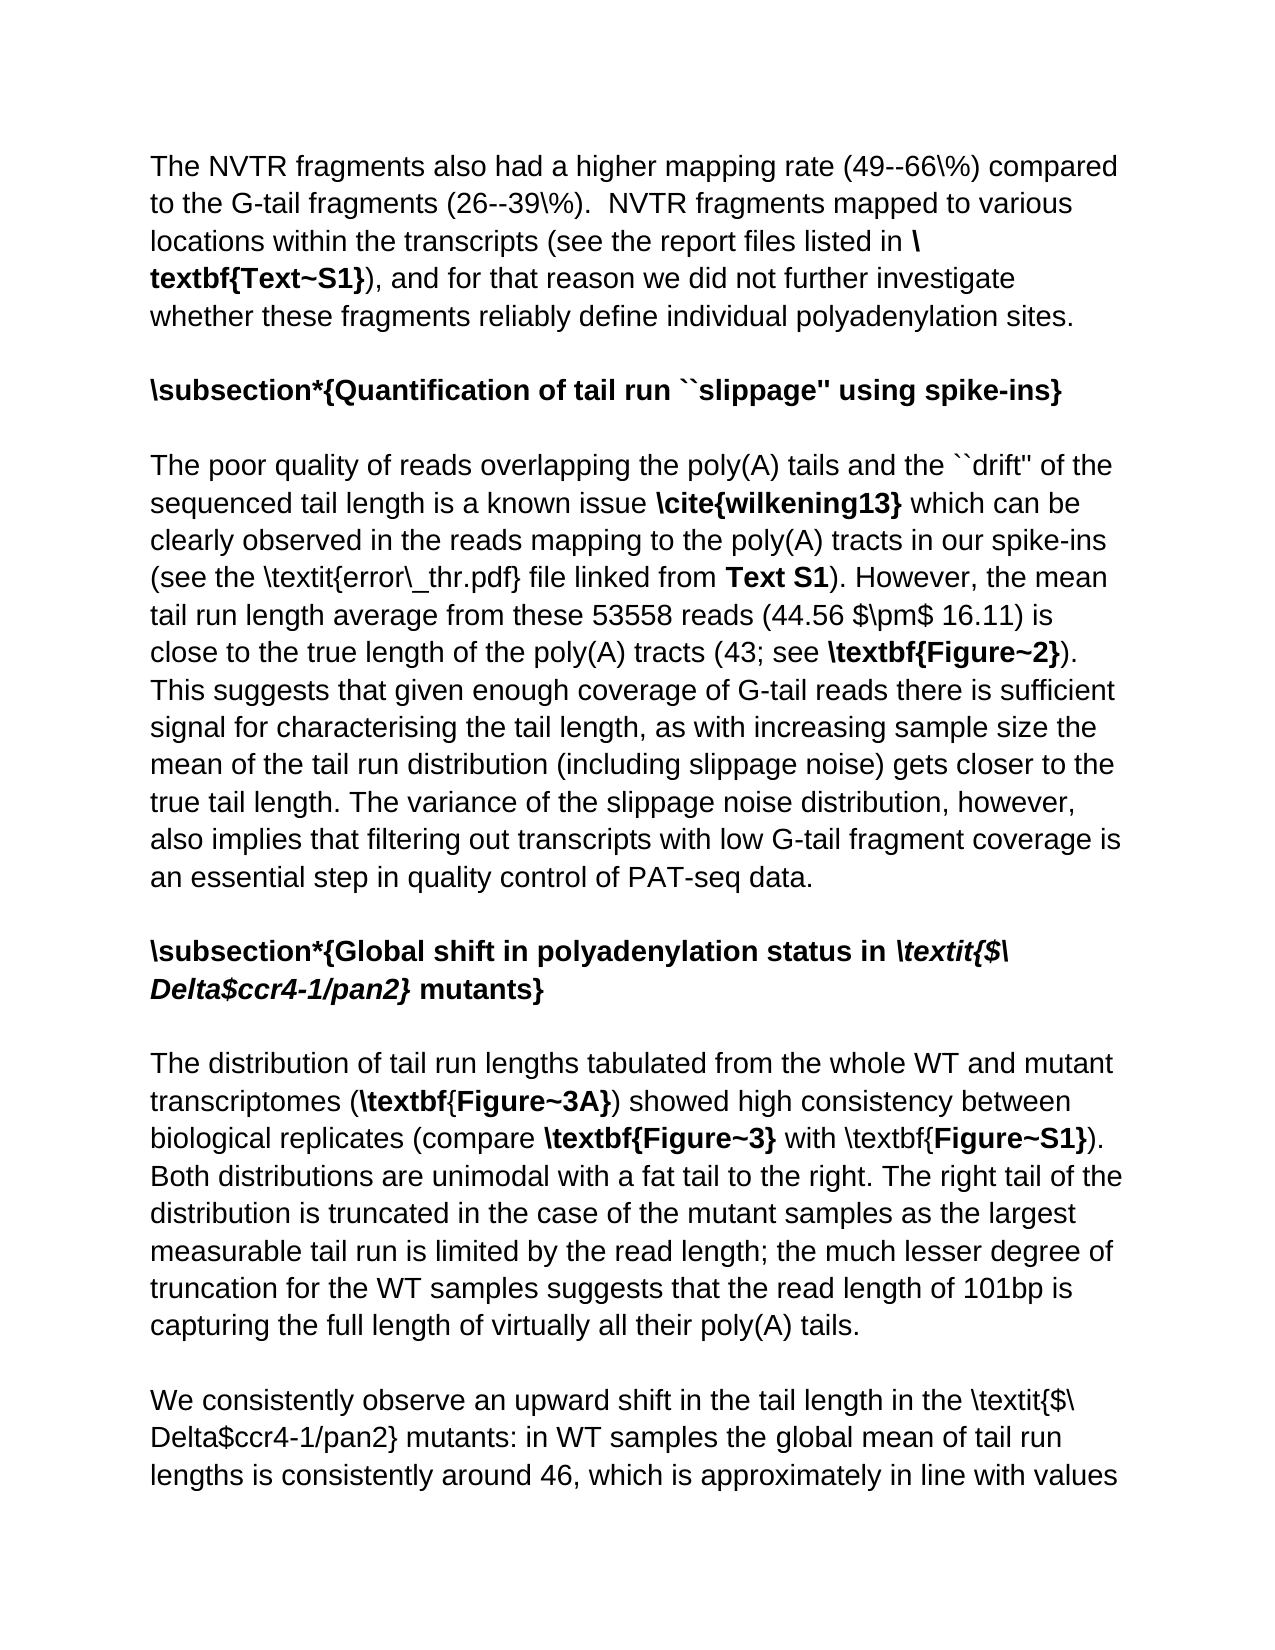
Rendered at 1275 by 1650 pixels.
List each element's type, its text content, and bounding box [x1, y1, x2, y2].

text The poor quality of reads overlapping the poly(A) tails and the ``drift'' of the sequenced tail length is a known issue \cite{wilkening13} which can be clearly observed in the reads mapping to the poly(A) tracts in our spike-ins (see the \textit{error\_thr.pdf} file linked from Text S1). However, the mean tail run length average from these 53558 reads (44.56 $\pm$ 16.11) is close to the true length of the poly(A) tracts (43; see \textbf{Figure~2}). This suggests that given enough coverage of G-tail reads there is sufficient signal for characterising the tail length, as with increasing sample size the mean of the tail run distribution (including slippage noise) gets closer to the true tail length. The variance of the slippage noise distribution, however, also implies that filtering out transcripts with low G-tail fragment coverage is an essential step in quality control of PAT-seq data. [150, 449, 1125, 893]
text The NVTR fragments also had a higher mapping rate (49--66\%) compared to the G-tail fragments (26--39\%). NVTR fragments mapped to various locations within the transcripts (see the report files listed in \textbf{Text~S1}), and for that reason we did not further investigate whether these fragments reliably define individual polyadenylation sites. [150, 150, 1125, 332]
text \subsection*{Quantification of tail run ``slippage'' using spike-ins} [150, 374, 1125, 407]
text \subsection*{Global shift in polyadenylation status in \textit{$\Delta$ccr4-1/pan2} mutants} [150, 935, 1125, 1005]
text The distribution of tail run lengths tabulated from the whole WT and mutant transcriptomes (\textbf{Figure~3A}) showed high consistency between biological replicates (compare \textbf{Figure~3} with \textbf{Figure~S1}). Both distributions are unimodal with a fat tail to the right. The right tail of the distribution is truncated in the case of the mutant samples as the largest measurable tail run is limited by the read length; the much lesser degree of truncation for the WT samples suggests that the read length of 101bp is capturing the full length of virtually all their poly(A) tails. [150, 1047, 1125, 1342]
text We consistently observe an upward shift in the tail length in the \textit{$\Delta$ccr4-1/pan2} mutants: in WT samples the global mean of tail run lengths is consistently around 46, which is approximately in line with values [150, 1384, 1125, 1491]
